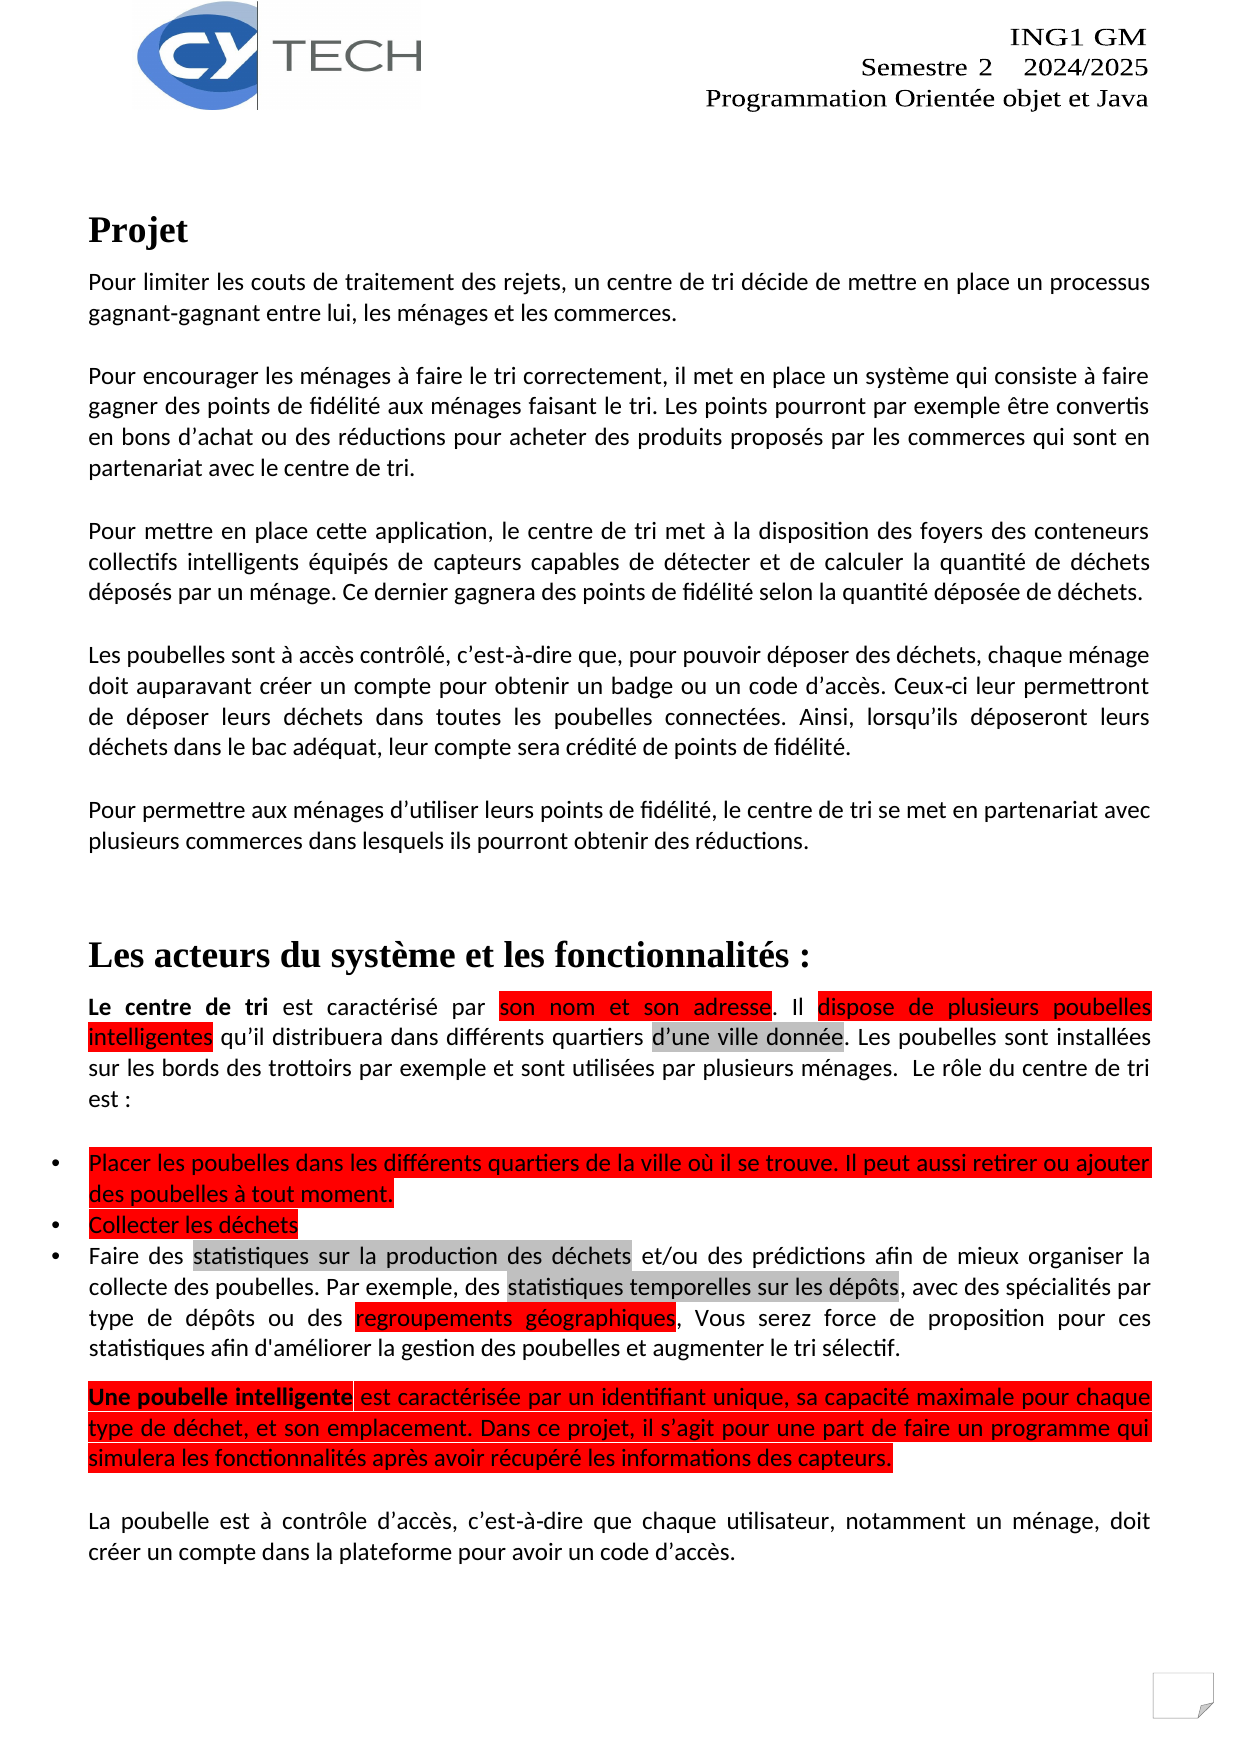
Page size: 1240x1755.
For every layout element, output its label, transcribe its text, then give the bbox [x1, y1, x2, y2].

text La poubelle est à contrôle d’accès, c’est‐à‐dire que chaque utilisateur, notamment un ménage, doit créer un compte dans la plateforme pour avoir un code d’accès. [88, 1505, 1152, 1567]
subtitle Projet [88, 208, 1152, 251]
text Pour mettre en place cette application, le centre de tri met à la disposition des foyers des conteneurs collectifs intelligents équipés de capteurs capables de détecter et de calculer la quantité de déchets déposés par un ménage. Ce dernier gagnera des points de fidélité selon la quantité déposée de déchets. [88, 515, 1152, 607]
list Collecter les déchets [51, 1209, 1152, 1239]
list Placer les poubelles dans les différents quartiers de la ville où il se trouve. Il peut aussi retirer ou ajouter des poubelles à tout moment. [51, 1147, 1152, 1208]
text Pour permettre aux ménages d’utiliser leurs points de fidélité, le centre de tri se met en partenariat avec plusieurs commerces dans lesquels ils pourront obtenir des réductions. [88, 794, 1152, 856]
list Faire des statistiques sur la production des déchets et/ou des prédictions afin de mieux organiser la collecte des poubelles. Par exemple, des statistiques temporelles sur les dépôts, avec des spécialités par type de dépôts ou des regroupements géographiques, Vous serez force de proposition pour ces statistiques afin d'améliorer la gestion des poubelles et augmenter le tri sélectif. [51, 1240, 1152, 1363]
text Les poubelles sont à accès contrôlé, c’est‐à‐dire que, pour pouvoir déposer des déchets, chaque ménage doit auparavant créer un compte pour obtenir un badge ou un code d’accès. Ceux‐ci leur permettront de déposer leurs déchets dans toutes les poubelles connectées. Ainsi, lorsqu’ils déposeront leurs déchets dans le bac adéquat, leur compte sera crédité de points de fidélité. [88, 639, 1152, 762]
text Les acteurs du système et les fonctionnalités : [88, 933, 1152, 976]
text Pour limiter les couts de traitement des rejets, un centre de tri décide de mettre en place un processus gagnant‐gagnant entre lui, les ménages et les commerces. [88, 266, 1152, 327]
text Pour encourager les ménages à faire le tri correctement, il met en place un système qui consiste à faire gagner des points de fidélité aux ménages faisant le tri. Les points pourront par exemple être convertis en bons d’achat ou des réductions pour acheter des produits proposés par les commerces qui sont en partenariat avec le centre de tri. [88, 360, 1152, 482]
text Le centre de tri est caractérisé par son nom et son adresse. Il dispose de plusieurs poubelles intelligentes qu’il distribuera dans différents quartiers d’une ville donnée. Les poubelles sont installées sur les bords des trottoirs par exemple et sont utilisées par plusieurs ménages. Le rôle du centre de tri est : [88, 991, 1152, 1113]
text Une poubelle intelligente est caractérisée par un identifiant unique, sa capacité maximale pour chaque type de déchet, et son emplacement. Dans ce projet, il s’agit pour une part de faire un programme qui simulera les fonctionnalités après avoir récupéré les informations des capteurs. [88, 1381, 1152, 1473]
